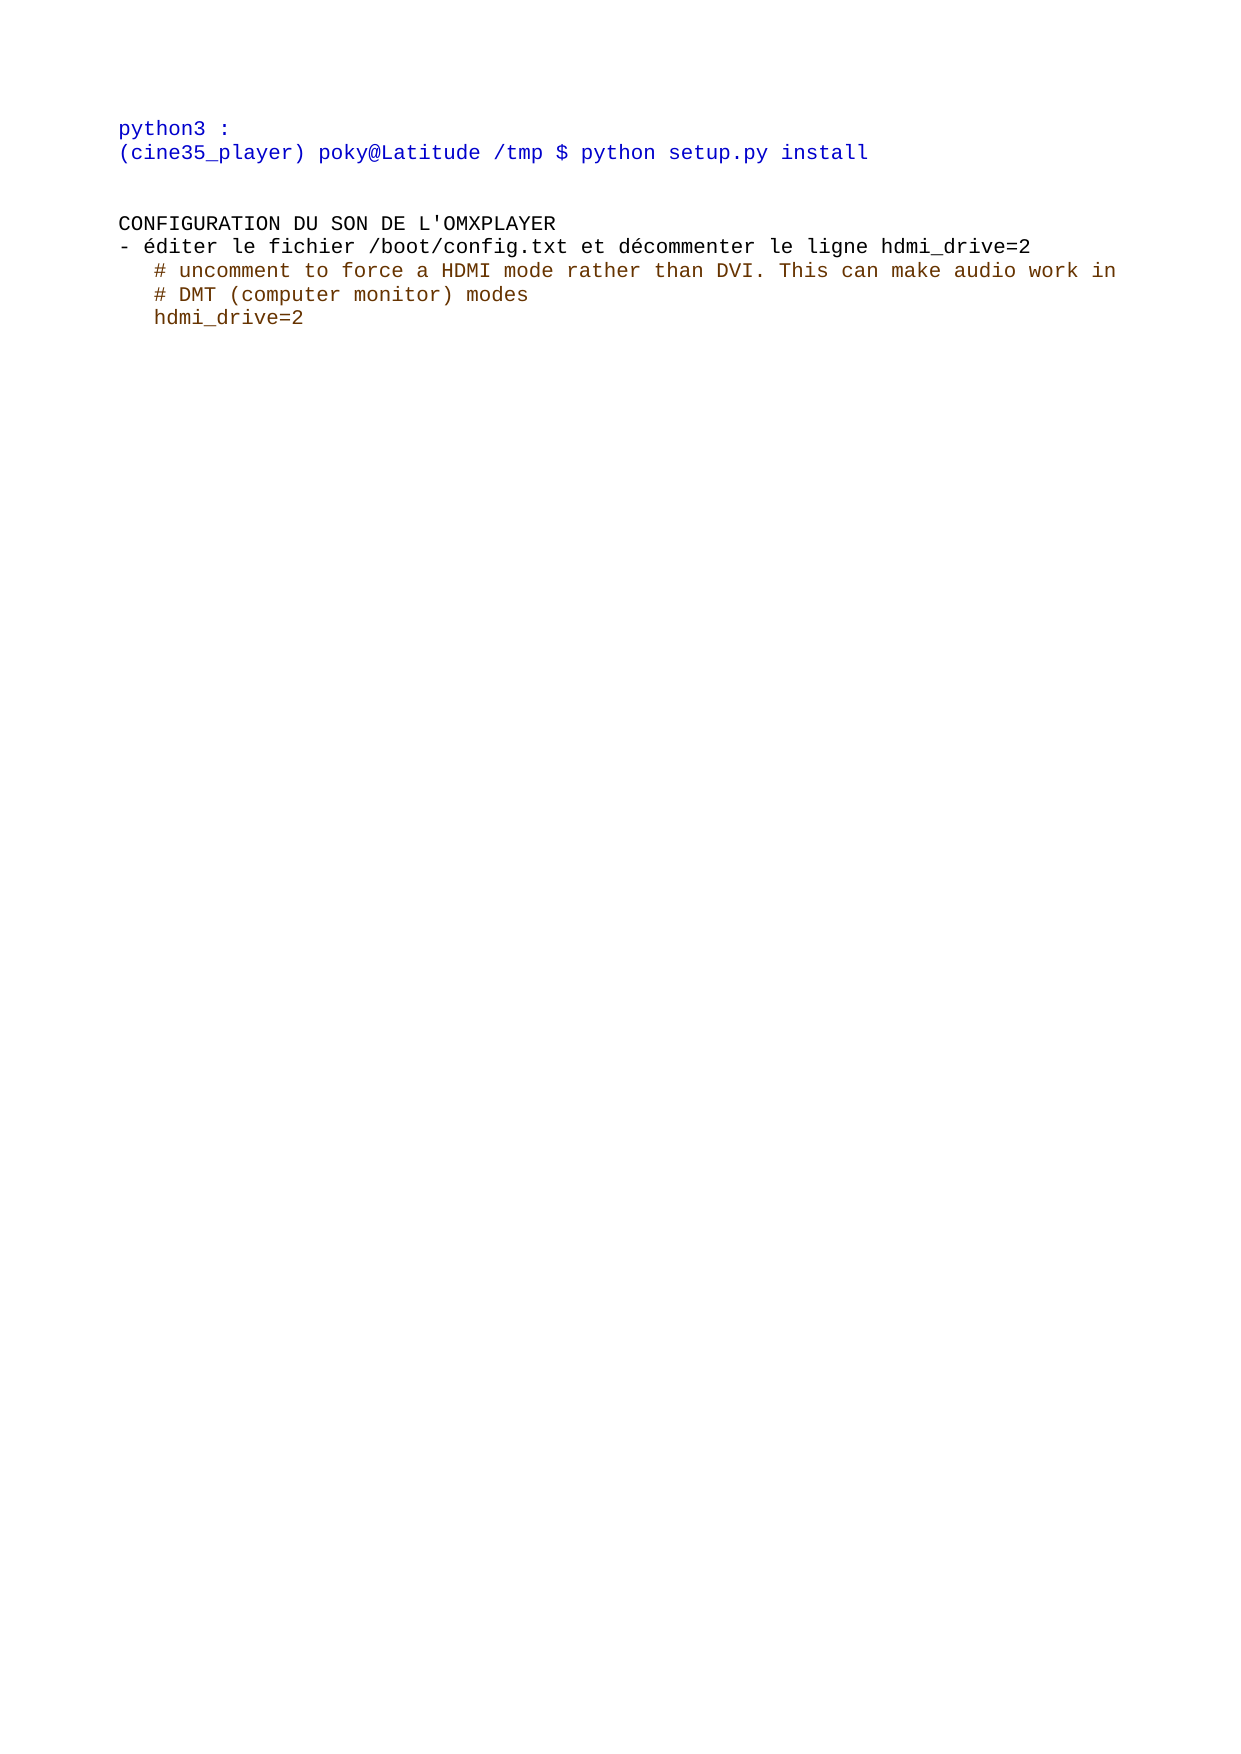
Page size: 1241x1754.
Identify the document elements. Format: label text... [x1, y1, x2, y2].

text # DMT (computer monitor) modes [154, 284, 1122, 307]
text - éditer le fichier /boot/config.txt et décommenter le ligne hdmi_drive=2 [118, 236, 1122, 260]
text (cine35_player) poky@Latitude /tmp $ python setup.py install [118, 142, 1122, 165]
text # uncomment to force a HDMI mode rather than DVI. This can make audio work in [154, 260, 1122, 284]
text hdmi_drive=2 [154, 307, 1122, 331]
text CONFIGURATION DU SON DE L'OMXPLAYER [118, 213, 1122, 236]
text python3 : [118, 118, 1122, 142]
